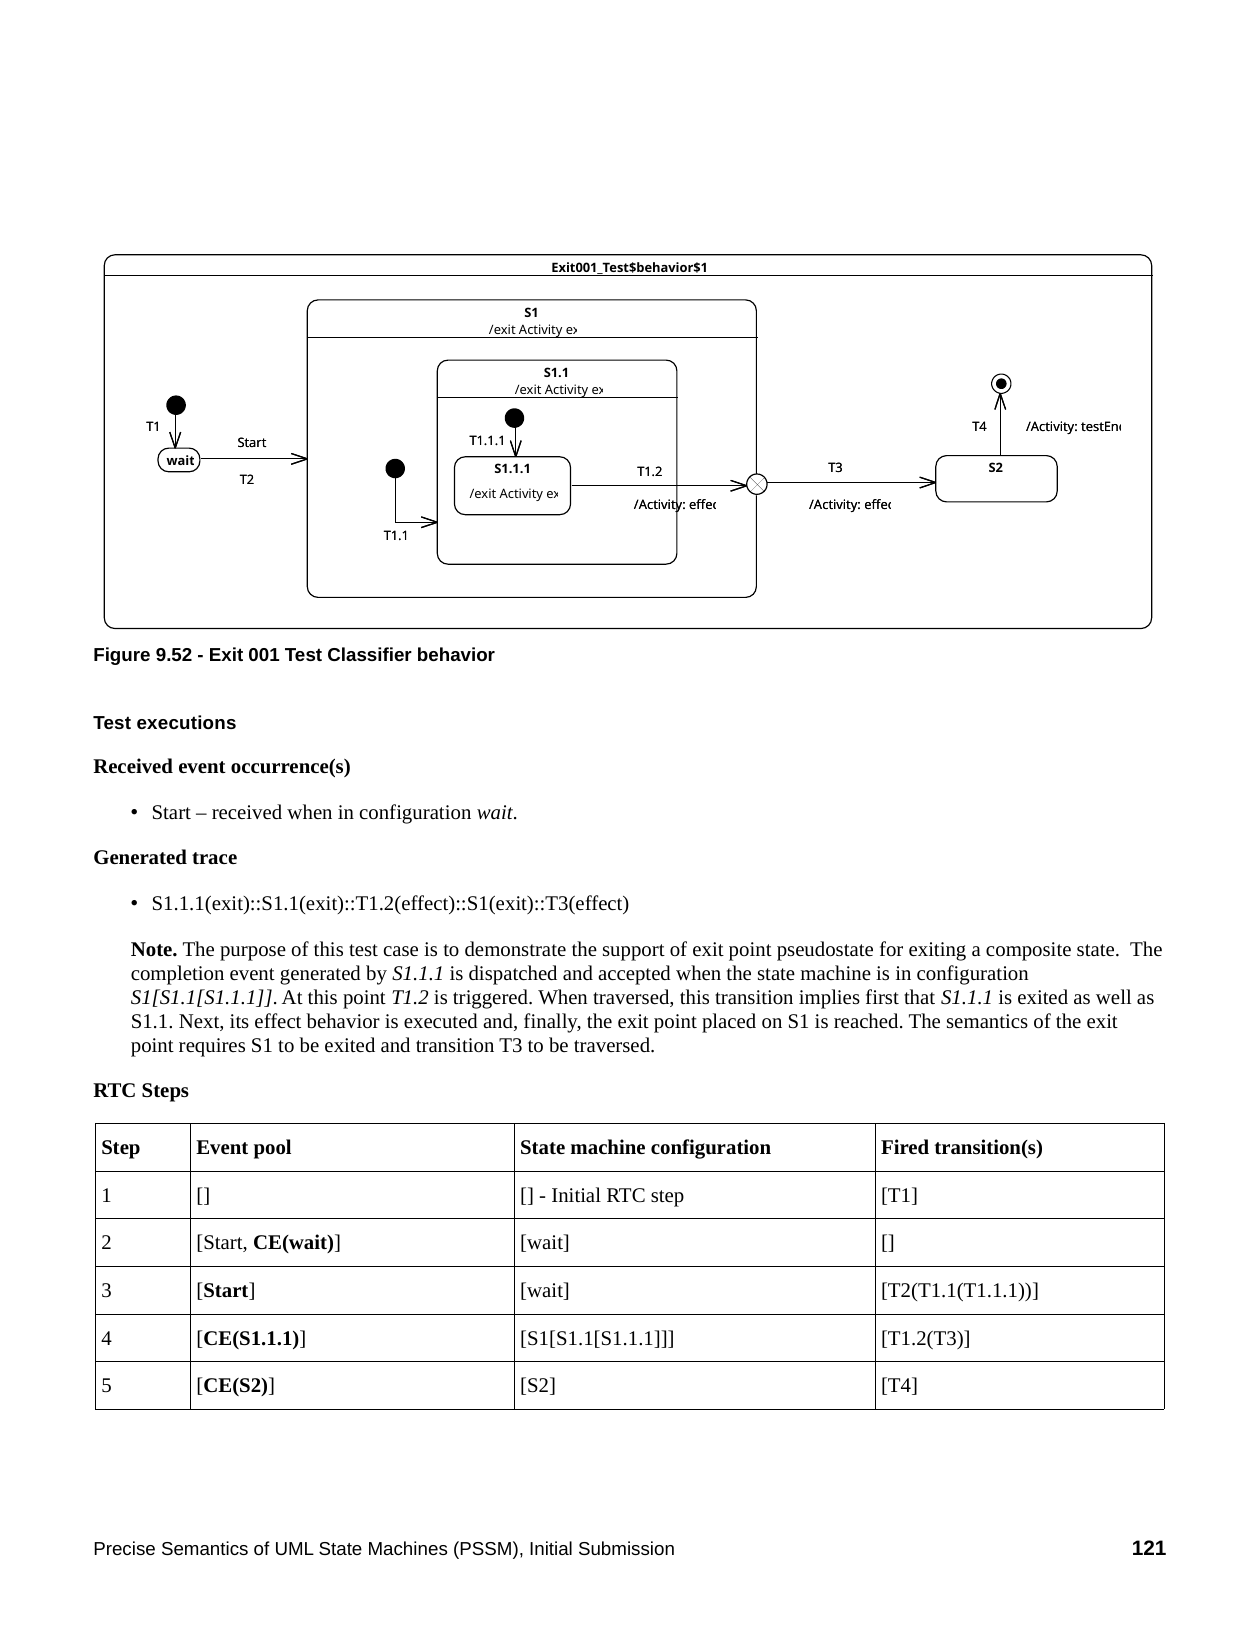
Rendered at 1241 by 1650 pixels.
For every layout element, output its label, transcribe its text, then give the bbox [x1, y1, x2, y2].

text Received event occurrence(s) [93, 754, 1164, 778]
table_cell [wait] [515, 1219, 875, 1266]
table_cell [] - Initial RTC step [515, 1172, 875, 1218]
table_cell 4 [96, 1315, 190, 1361]
text RTC Steps [93, 1078, 1164, 1102]
table_cell [wait] [515, 1267, 875, 1314]
table_cell [Start, CE(wait)] [191, 1219, 514, 1266]
table_cell [S1[S1.1[S1.1.1]]] [515, 1315, 875, 1361]
table_cell [T2(T1.1(T1.1.1))] [876, 1267, 1164, 1314]
table_cell [T4] [876, 1362, 1164, 1409]
table_header Step [96, 1124, 190, 1171]
table_cell [CE(S1.1.1)] [191, 1315, 514, 1361]
text Generated trace [93, 845, 1164, 869]
table_cell [S2] [515, 1362, 875, 1409]
subtitle Test executions [93, 712, 1164, 733]
table_cell [T1.2(T3)] [876, 1315, 1164, 1361]
table_cell [CE(S2)] [191, 1362, 514, 1409]
table_cell 2 [96, 1219, 190, 1266]
table_header Fired transition(s) [876, 1124, 1164, 1171]
table_cell 1 [96, 1172, 190, 1218]
table_cell [] [876, 1219, 1164, 1266]
table_cell 5 [96, 1362, 190, 1409]
text Figure 9.52 - Exit 001 Test Classifier behavior [93, 243, 1164, 666]
table_cell [] [191, 1172, 514, 1218]
table_header State machine configuration [515, 1124, 875, 1171]
table_cell [Start] [191, 1267, 514, 1314]
table_cell 3 [96, 1267, 190, 1314]
table_header Event pool [191, 1124, 514, 1171]
list S1.1.1(exit)::S1.1(exit)::T1.2(effect)::S1(exit)::T3(effect) [131, 890, 1164, 915]
table_cell [T1] [876, 1172, 1164, 1218]
text Note. The purpose of this test case is to demonstrate the support of exit point pseudostate for exiting a composite state. The completion event generated by S1.1.1 is dispatched and accepted when the state machine is in configuration S1[S1.1[S1.1.1]]. At this point T1.2 is triggered. When traversed, this transition implies first that S1.1.1 is exited as well as S1.1. Next, its effect behavior is executed and, finally, the exit point placed on S1 is reached. The semantics of the exit point requires S1 to be exited and transition T3 to be traversed. [131, 936, 1164, 1057]
list Start – received when in configuration wait. [131, 799, 1164, 824]
